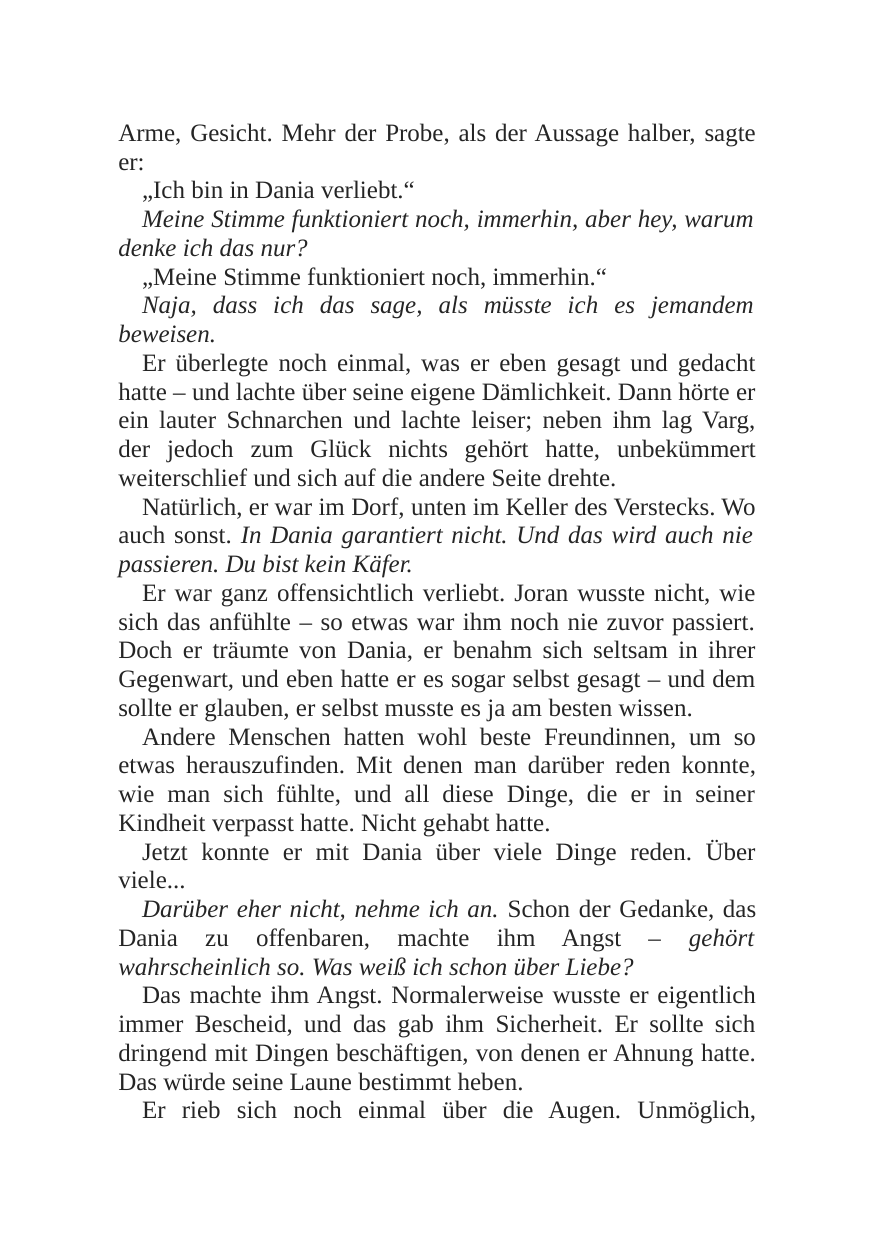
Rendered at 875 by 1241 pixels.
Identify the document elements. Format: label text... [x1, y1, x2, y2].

text Meine Stimme funktioniert noch, immerhin, aber hey, warum denke ich das nur? [118, 204, 756, 262]
text „Meine Stimme funktioniert noch, immerhin.“ [118, 262, 756, 291]
text Jetzt konnte er mit Dania über viele Dinge reden. Über viele... [118, 837, 756, 894]
text Das machte ihm Angst. Normalerweise wusste er eigentlich immer Bescheid, und das gab ihm Sicherheit. Er sollte sich dringend mit Dingen beschäftigen, von denen er Ahnung hatte. Das würde seine Laune bestimmt heben. [118, 981, 756, 1096]
text Darüber eher nicht, nehme ich an. Schon der Gedanke, das Dania zu offenbaren, machte ihm Angst – gehört wahrscheinlich so. Was weiß ich schon über Liebe? [118, 894, 756, 981]
text Naja, dass ich das sage, als müsste ich es jemandem beweisen. [118, 291, 756, 348]
text „Ich bin in Dania verliebt.“ [118, 176, 756, 204]
text Er war ganz offensichtlich verliebt. Joran wusste nicht, wie sich das anfühlte – so etwas war ihm noch nie zuvor passiert. Doch er träumte von Dania, er benahm sich seltsam in ihrer Gegenwart, und eben hatte er es sogar selbst gesagt – und dem sollte er glauben, er selbst musste es ja am besten wissen. [118, 578, 756, 722]
text Er überlegte noch einmal, was er eben gesagt und gedacht hatte – und lachte über seine eigene Dämlichkeit. Dann hörte er ein lauter Schnarchen und lachte leiser; neben ihm lag Varg, der jedoch zum Glück nichts gehört hatte, unbekümmert weiterschlief und sich auf die andere Seite drehte. [118, 348, 756, 492]
text Natürlich, er war im Dorf, unten im Keller des Verstecks. Wo auch sonst. In Dania garantiert nicht. Und das wird auch nie passieren. Du bist kein Käfer. [118, 492, 756, 578]
text Er rieb sich noch einmal über die Augen. Unmöglich, [118, 1096, 756, 1124]
text Andere Menschen hatten wohl beste Freundinnen, um so etwas herauszufinden. Mit denen man darüber reden konnte, wie man sich fühlte, und all diese Dinge, die er in seiner Kindheit verpasst hatte. Nicht gehabt hatte. [118, 722, 756, 837]
text Arme, Gesicht. Mehr der Probe, als der Aussage halber, sagte er: [118, 118, 756, 176]
